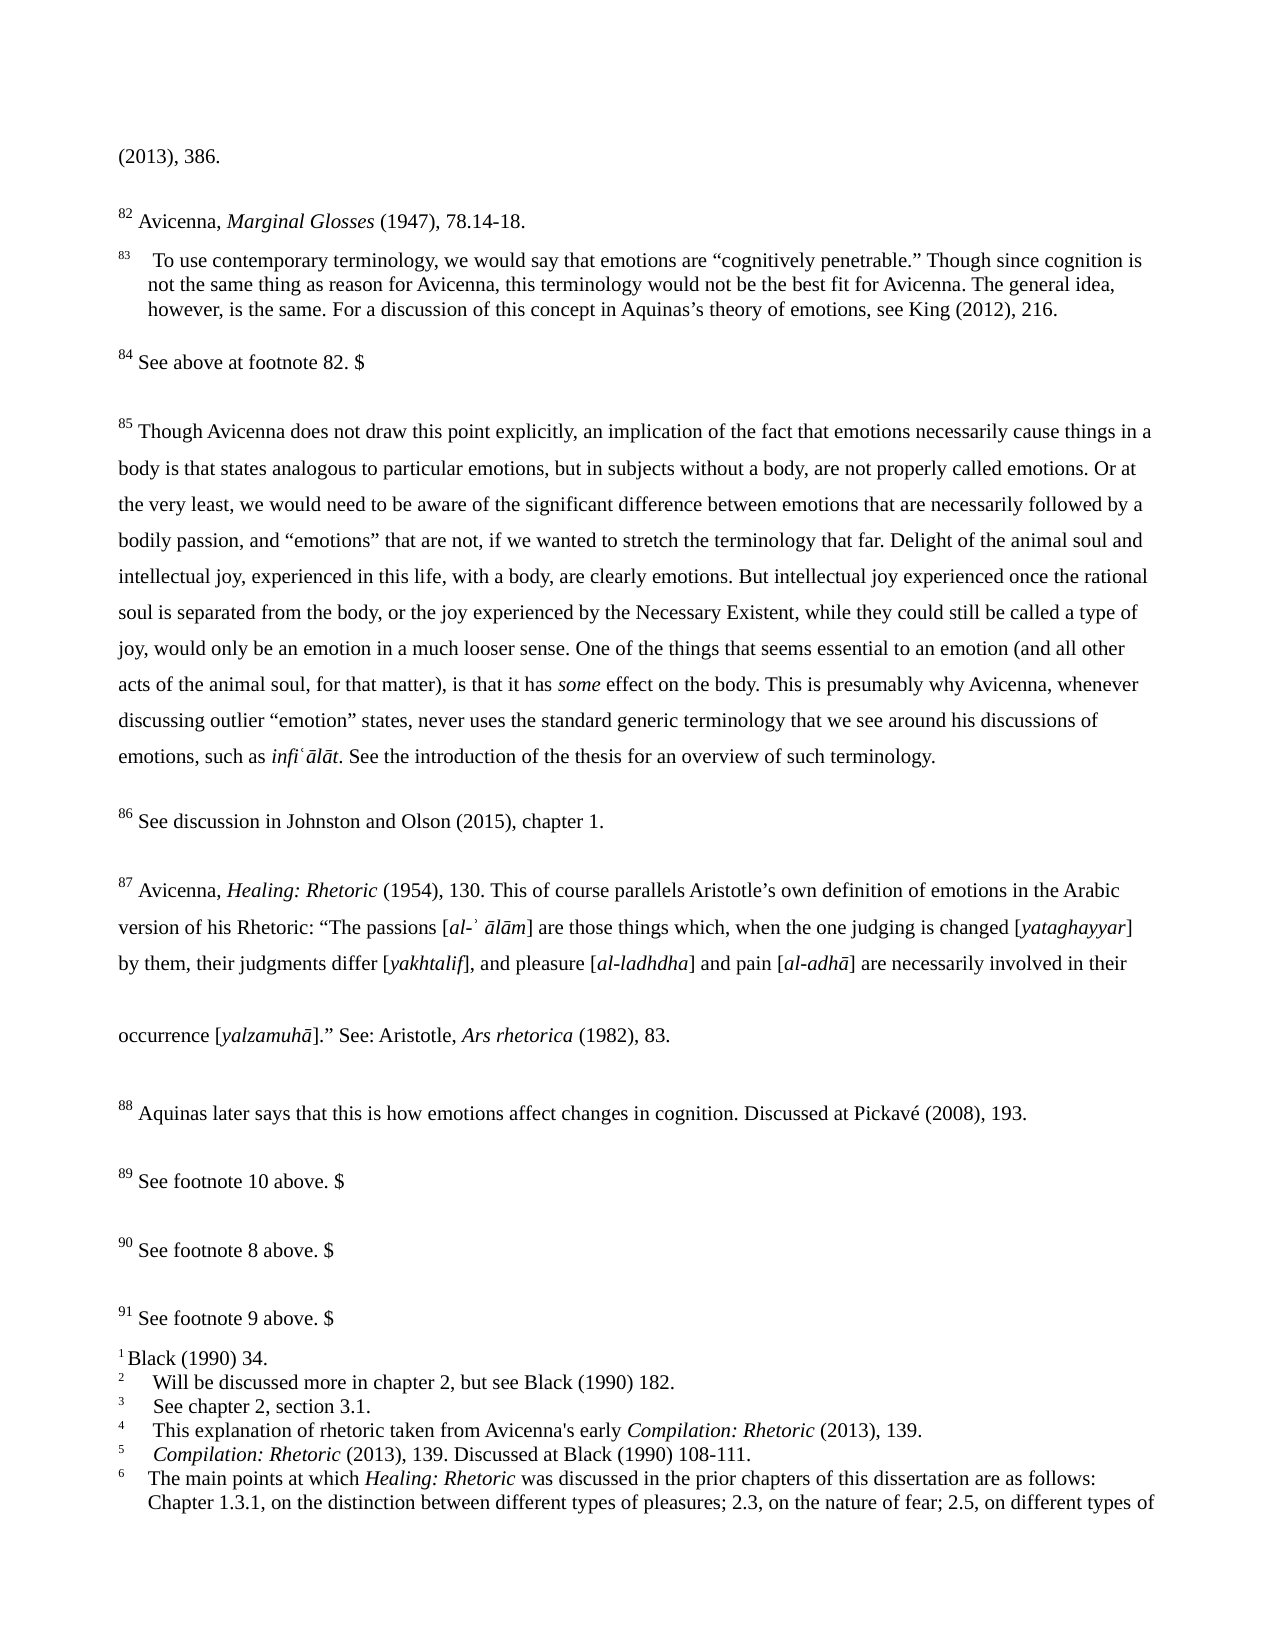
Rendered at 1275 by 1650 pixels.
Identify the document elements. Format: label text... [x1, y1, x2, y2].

text See footnote 9 above. $ [118, 1302, 1157, 1331]
text Avicenna, Healing: Rhetoric (1954), 130. This of course parallels Aristotle’s own definition of emotions in the Arabic version of his Rhetoric: “The passions [al-ʾ ālām] are those things which, when the one judging is changed [yataghayyar] by them, their judgments differ [yakhtalif], and pleasure [al-ladhdha] and pain [al-adhā] are necessarily involved in their occurrence [yalzamuhā].” See: Aristotle, Ars rhetorica (1982), 83. [118, 874, 1157, 1047]
text To use contemporary terminology, we would say that emotions are “cognitively penetrable.” Though since cognition is not the same thing as reason for Avicenna, this terminology would not be the best fit for Avicenna. The general idea, however, is the same. For a discussion of this concept in Aquinas’s theory of emotions, see King (2012), 216. [118, 248, 1157, 321]
text See above at footnote 82. $ [118, 346, 1157, 375]
text See chapter 2, section 3.1. [118, 1394, 1157, 1418]
text The main points at which Healing: Rhetoric was discussed in the prior chapters of this dissertation are as follows: Chapter 1.3.1, on the distinction between different types of pleasures; 2.3, on the nature of fear; 2.5, on different types of [118, 1466, 1157, 1514]
text (2013), 386. [118, 144, 1157, 168]
text Though Avicenna does not draw this point explicitly, an implication of the fact that emotions necessarily cause things in a body is that states analogous to particular emotions, but in subjects without a body, are not properly called emotions. Or at the very least, we would need to be aware of the significant difference between emotions that are necessarily followed by a bodily passion, and “emotions” that are not, if we wanted to stretch the terminology that far. Delight of the animal soul and intellectual joy, experienced in this life, with a body, are clearly emotions. But intellectual joy experienced once the rational soul is separated from the body, or the joy experienced by the Necessary Existent, while they could still be called a type of joy, would only be an emotion in a much looser sense. One of the things that seems essential to an emotion (and all other acts of the animal soul, for that matter), is that it has some effect on the body. This is presumably why Avicenna, whenever discussing outlier “emotion” states, never uses the standard generic terminology that we see around his discussions of emotions, such as infiʿālāt. See the introduction of the thesis for an overview of such terminology. [118, 415, 1157, 768]
text Aquinas later says that this is how emotions affect changes in cognition. Discussed at Pickavé (2008), 193. [118, 1097, 1157, 1125]
text Will be discussed more in chapter 2, but see Black (1990) 182. [118, 1370, 1157, 1394]
text See discussion in Johnston and Olson (2015), chapter 1. [118, 805, 1157, 834]
text Black (1990) 34. [118, 1346, 1157, 1370]
text This explanation of rhetoric taken from Avicenna's early Compilation: Rhetoric (2013), 139. [118, 1418, 1157, 1442]
text Avicenna, Marginal Glosses (1947), 78.14-18. [118, 205, 1157, 234]
text See footnote 10 above. $ [118, 1165, 1157, 1194]
text Compilation: Rhetoric (2013), 139. Discussed at Black (1990) 108-111. [118, 1442, 1157, 1466]
text See footnote 8 above. $ [118, 1234, 1157, 1263]
